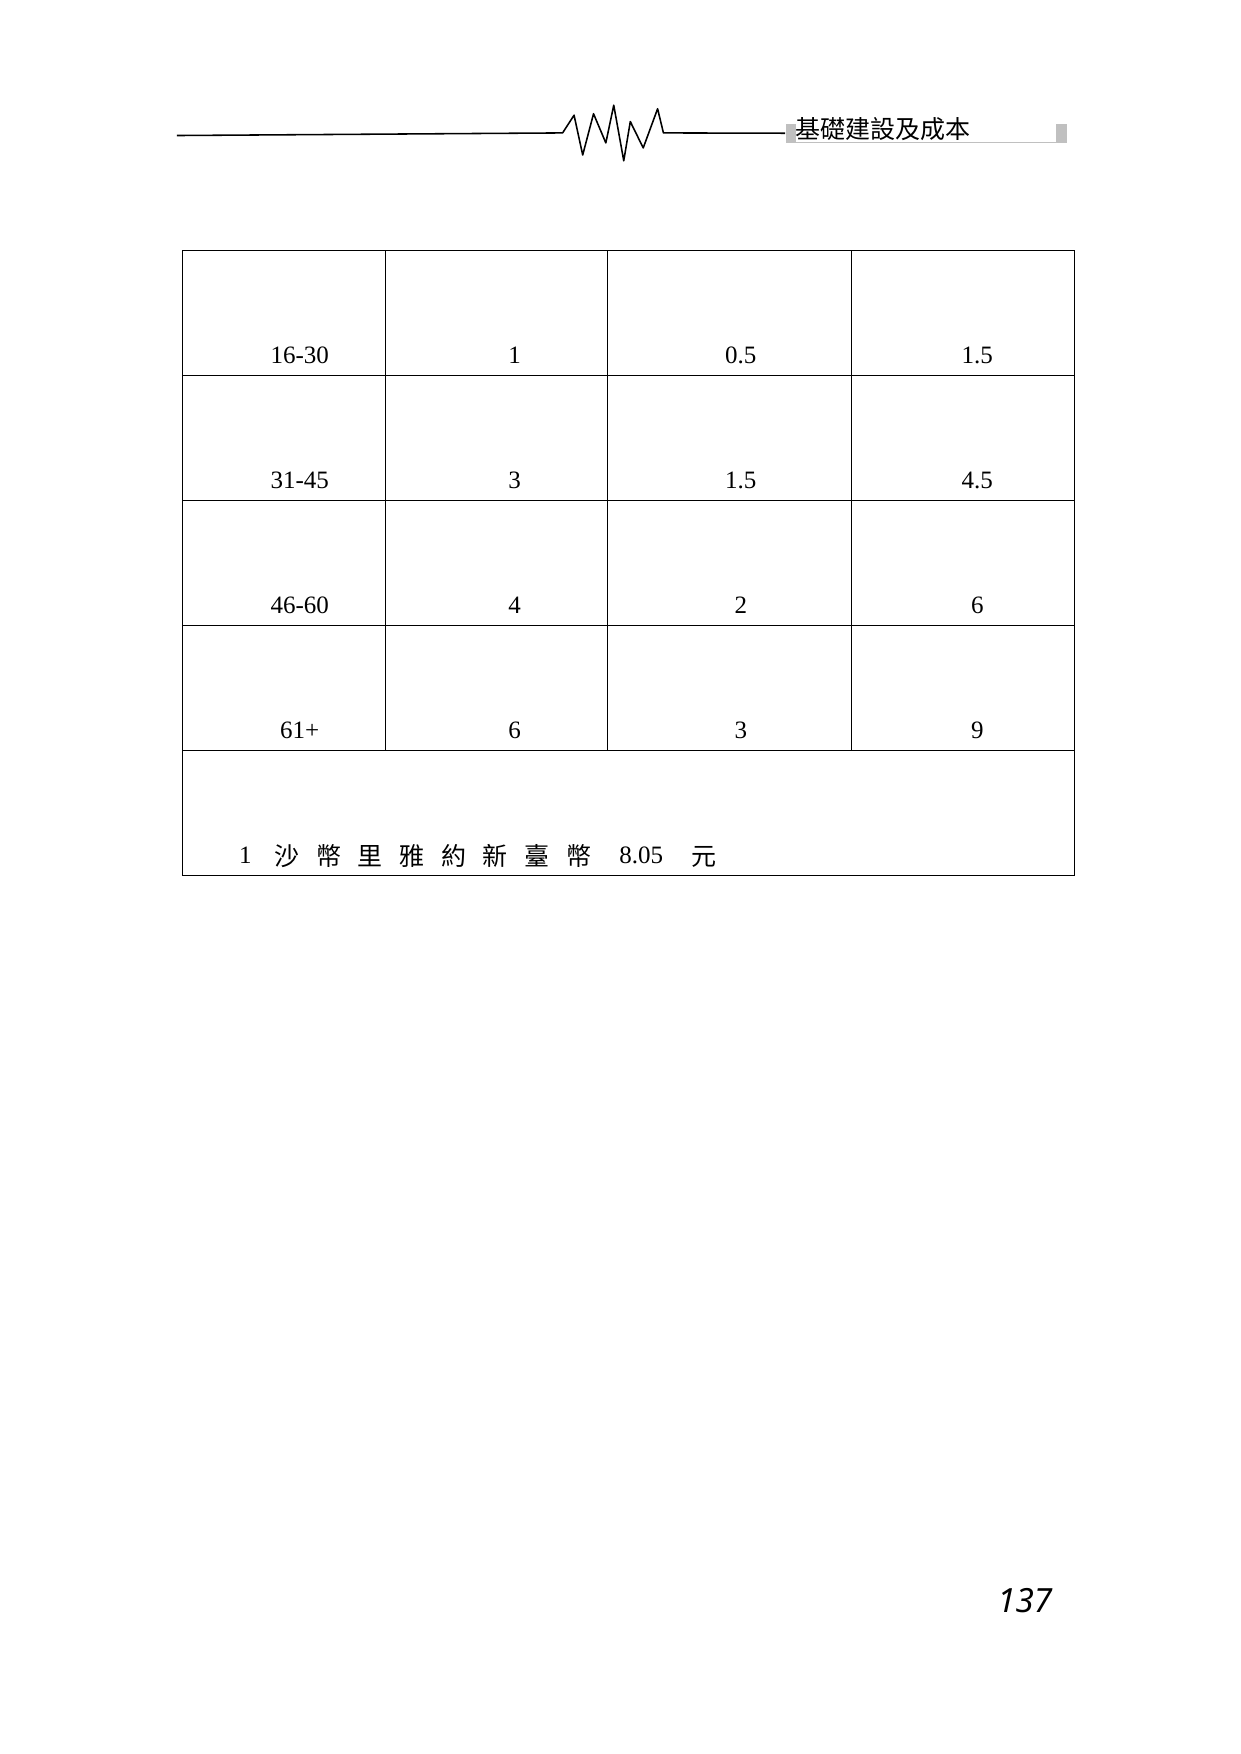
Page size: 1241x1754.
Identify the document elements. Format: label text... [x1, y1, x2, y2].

table_cell 46-60 [183, 501, 385, 625]
table_cell 4.5 [852, 376, 1074, 500]
table_cell 61+ [183, 626, 385, 750]
table_cell 1.5 [852, 251, 1074, 375]
table_cell 1 [386, 251, 607, 375]
table_cell 3 [608, 626, 851, 750]
table_cell 0.5 [608, 251, 851, 375]
table_cell 6 [852, 501, 1074, 625]
table_cell 9 [852, 626, 1074, 750]
table_cell 2 [608, 501, 851, 625]
table_cell 3 [386, 376, 607, 500]
table_cell 16-30 [183, 251, 385, 375]
table_cell 31-45 [183, 376, 385, 500]
table_cell 4 [386, 501, 607, 625]
table_cell 1沙幣里雅約新臺幣8.05元 [183, 751, 1074, 875]
table_cell 6 [386, 626, 607, 750]
table_cell 1.5 [608, 376, 851, 500]
